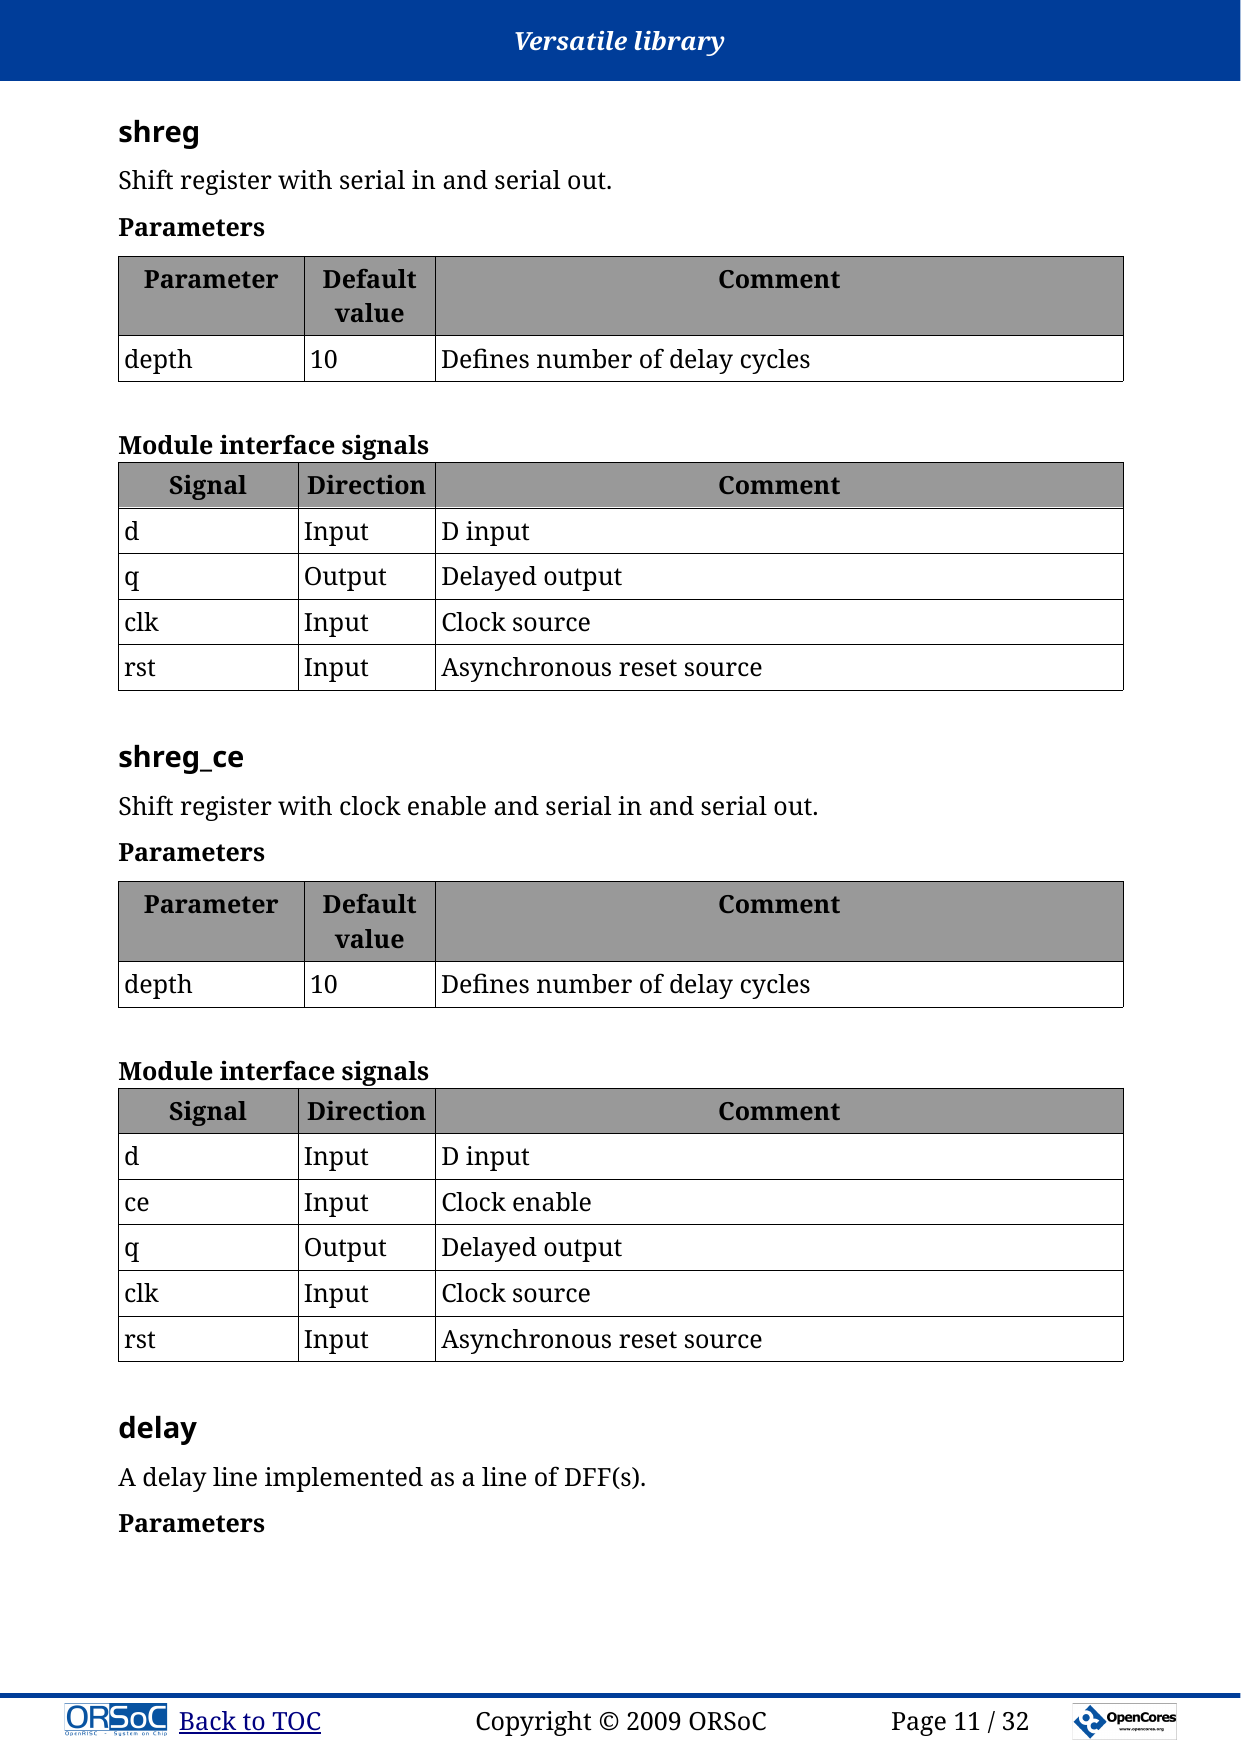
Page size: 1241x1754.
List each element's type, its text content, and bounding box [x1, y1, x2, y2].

table_cell rst [119, 1317, 298, 1361]
table_cell Delayed output [436, 1225, 1123, 1270]
subtitle delay [118, 1408, 1122, 1447]
table_cell clk [119, 600, 298, 644]
table_header Comment [436, 463, 1123, 507]
table_cell Clock source [436, 1271, 1123, 1316]
table_cell Defines number of delay cycles [436, 962, 1123, 1007]
table_header Comment [436, 1089, 1123, 1133]
table_cell Input [299, 645, 435, 690]
table_cell q [119, 1225, 298, 1270]
table_header Signal [119, 1089, 298, 1133]
table_cell Input [299, 1271, 435, 1316]
table_cell 10 [305, 336, 435, 381]
table_cell ce [119, 1180, 298, 1224]
table_cell depth [119, 962, 304, 1007]
table_header Default value [305, 257, 435, 335]
table_cell q [119, 554, 298, 599]
table_cell Clock source [436, 600, 1123, 644]
table_header Parameter [119, 882, 304, 961]
table_header Signal [119, 463, 298, 507]
table_cell d [119, 1134, 298, 1179]
table_cell 10 [305, 962, 435, 1007]
table_cell Output [299, 554, 435, 599]
table_cell Input [299, 600, 435, 644]
text Parameters [118, 1506, 1122, 1540]
subtitle shreg_ce [118, 737, 1122, 776]
table_cell Input [299, 1317, 435, 1361]
table_cell Defines number of delay cycles [436, 336, 1123, 381]
table_header Default value [305, 882, 435, 961]
table_cell D input [436, 1134, 1123, 1179]
picture [1072, 1703, 1177, 1740]
table_cell Clock enable [436, 1180, 1123, 1224]
text Parameters [118, 835, 1122, 869]
subtitle shreg [118, 111, 1122, 151]
table_header Direction [299, 463, 435, 507]
table_cell Input [299, 1180, 435, 1224]
text Module interface signals [118, 428, 1122, 462]
picture [64, 1703, 168, 1736]
table_cell rst [119, 645, 298, 690]
table_cell Input [299, 509, 435, 553]
text Shift register with clock enable and serial in and serial out. [118, 788, 1122, 822]
table_cell Output [299, 1225, 435, 1270]
table_header Direction [299, 1089, 435, 1133]
table_cell d [119, 509, 298, 553]
table_cell depth [119, 336, 304, 381]
table_cell D input [436, 509, 1123, 553]
table_cell Delayed output [436, 554, 1123, 599]
table_cell Input [299, 1134, 435, 1179]
text Shift register with serial in and serial out. [118, 163, 1122, 197]
text Parameters [118, 209, 1122, 243]
table_cell clk [119, 1271, 298, 1316]
text A delay line implemented as a line of DFF(s). [118, 1459, 1122, 1493]
table_header Comment [436, 882, 1123, 961]
text Module interface signals [118, 1053, 1122, 1087]
table_cell Asynchronous reset source [436, 645, 1123, 690]
table_header Comment [436, 257, 1123, 335]
table_header Parameter [119, 257, 304, 335]
table_cell Asynchronous reset source [436, 1317, 1123, 1361]
